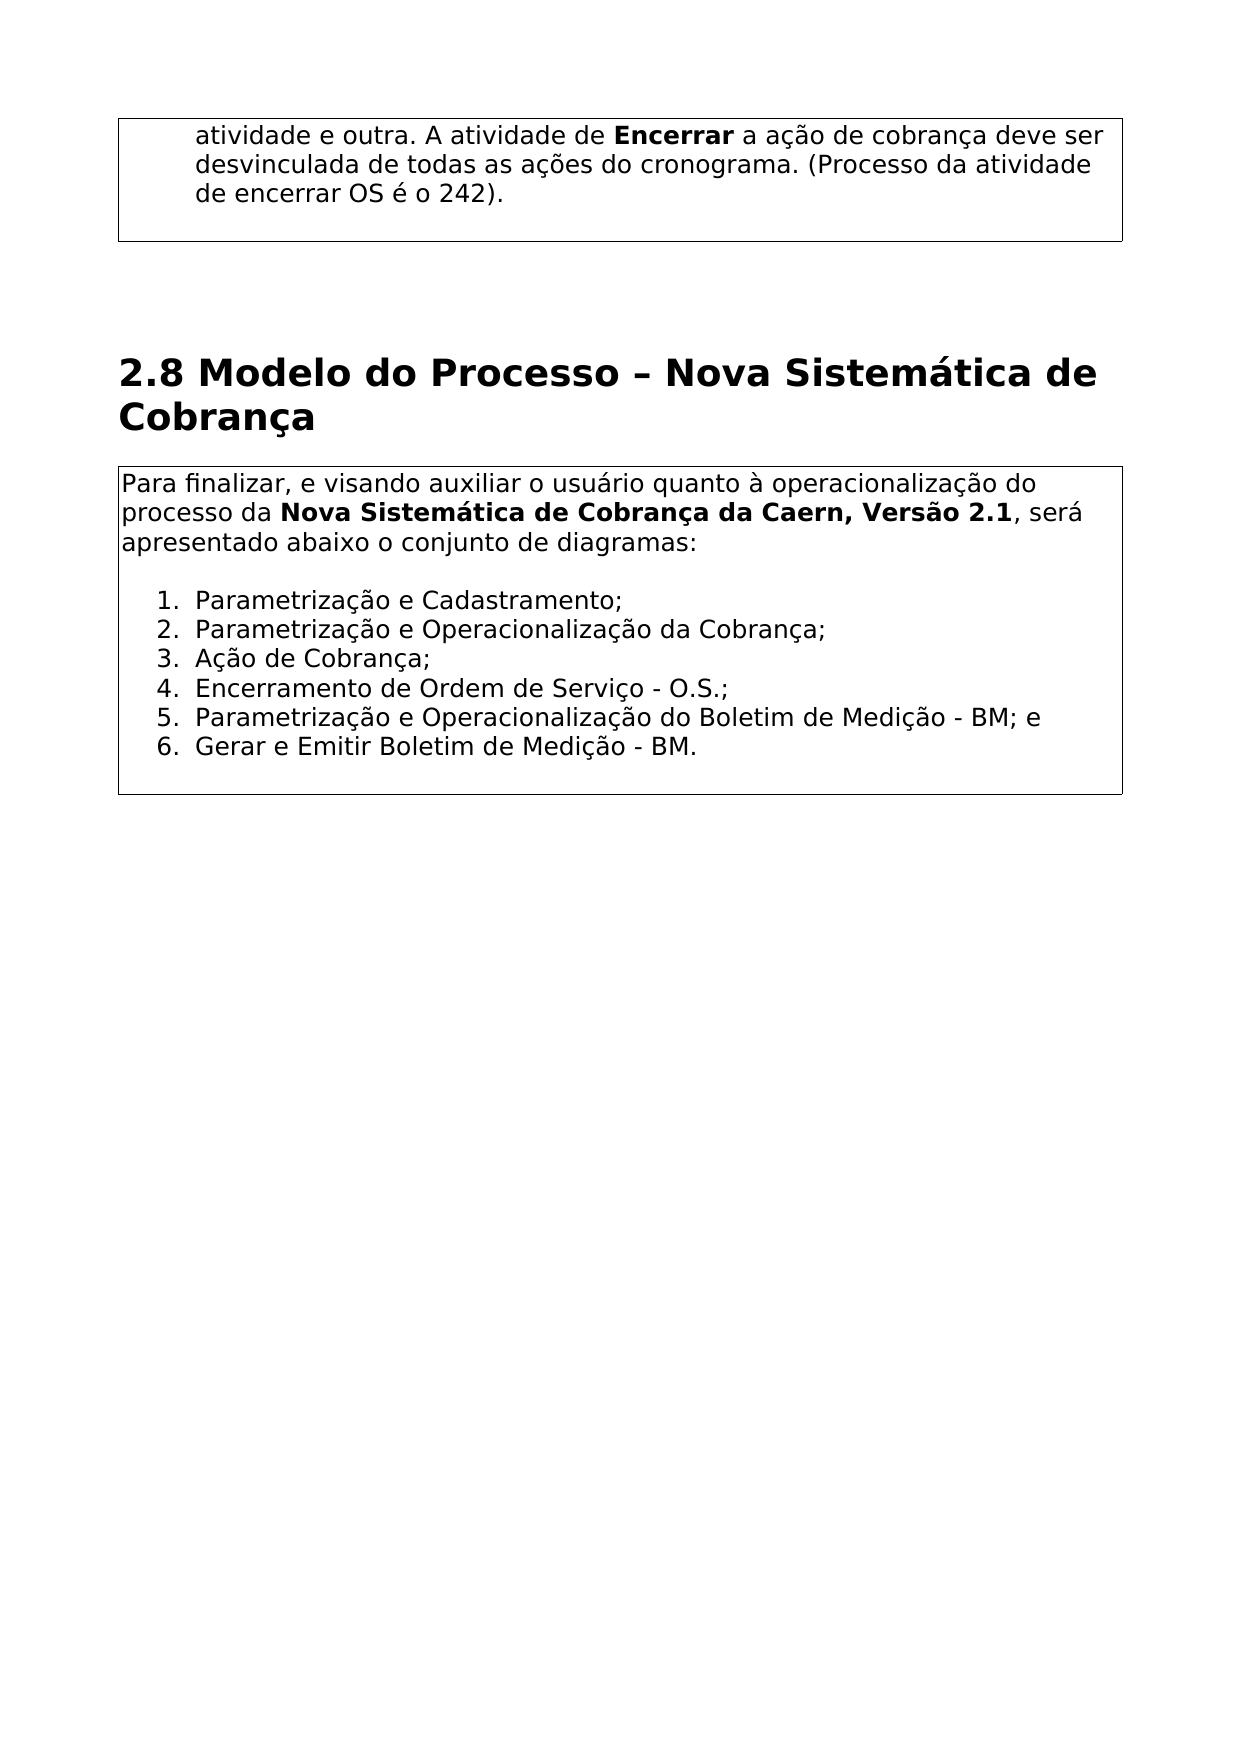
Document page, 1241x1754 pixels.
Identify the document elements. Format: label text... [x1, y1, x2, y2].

table_header atividade e outra. A atividade de Encerrar a ação de cobrança deve ser desvinculada de todas as ações do cronograma. (Processo da atividade de encerrar OS é o 242). [119, 119, 1122, 241]
subtitle 2.8 Modelo do Processo – Nova Sistemática de Cobrança [118, 352, 1122, 439]
table_header Para finalizar, e visando auxiliar o usuário quanto à operacionalização do processo da Nova Sistemática de Cobrança da Caern, Versão 2.1, será apresentado abaixo o conjunto de diagramas: Parametrização e Cadastramento; Parametrização e Operacionalização da Cobrança; Ação de Cobrança; Encerramento de Ordem de Serviço - O.S.; Parametrização e Operacionalização do Boletim de Medição - BM; e Gerar e Emitir Boletim de Medição - BM. [119, 467, 1122, 794]
